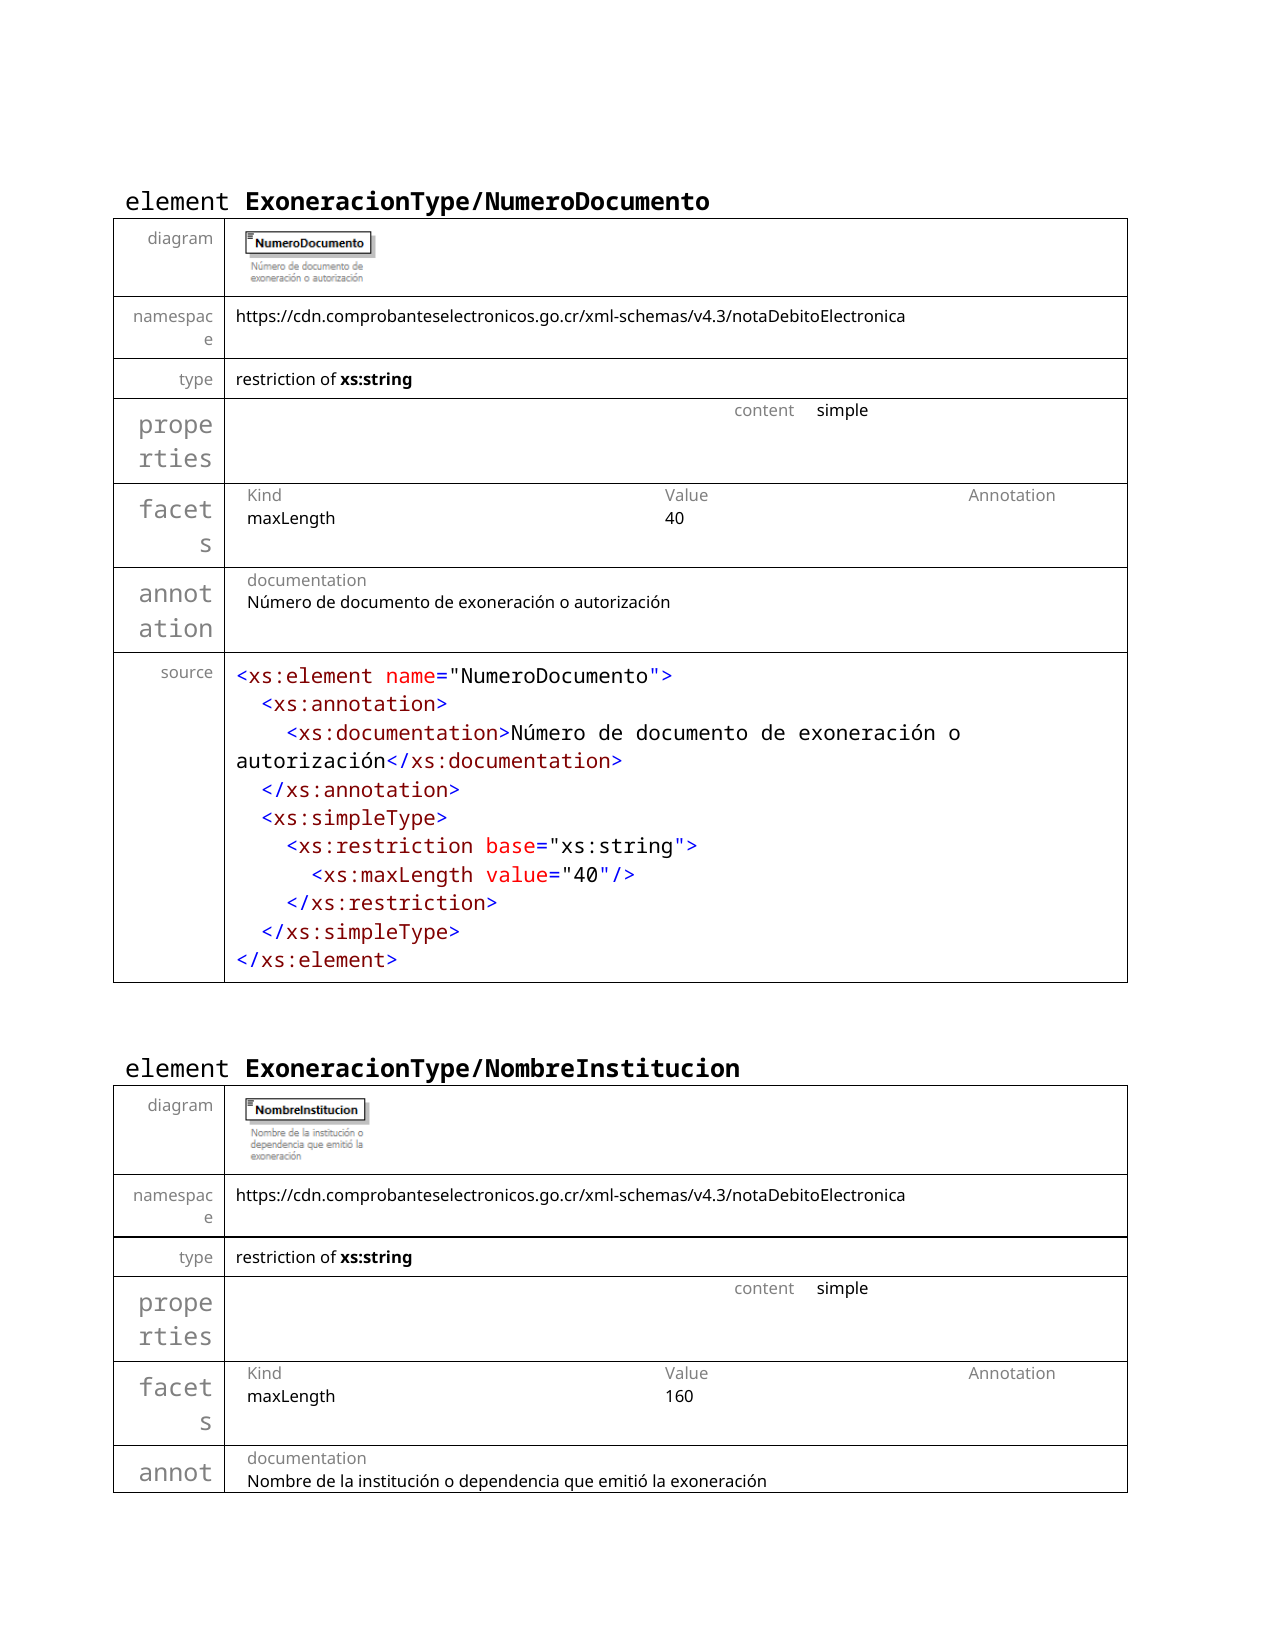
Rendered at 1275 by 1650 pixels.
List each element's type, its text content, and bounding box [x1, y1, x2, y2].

table_cell properties [114, 399, 224, 482]
table_header content [236, 399, 805, 421]
table_header content [236, 1277, 805, 1299]
table_cell restriction of xs:string [225, 359, 1127, 398]
table_cell facets [114, 1362, 224, 1445]
table_header Annotation [957, 1362, 1127, 1384]
table_header Value [654, 484, 957, 506]
table_cell annotation [114, 568, 224, 652]
table_cell restriction of xs:string [225, 1238, 1127, 1276]
table_header simple [805, 399, 1127, 421]
table_header documentation [236, 568, 1127, 591]
table_header documentation [236, 1446, 1127, 1469]
table_cell namespace [114, 1175, 224, 1236]
text element ExoneracionType/NumeroDocumento [125, 184, 1150, 218]
table_cell [225, 484, 1127, 567]
table_cell [225, 399, 1127, 482]
table_cell [225, 1446, 236, 1492]
table_cell Número de documento de exoneración o autorización [236, 591, 1127, 614]
table_cell 40 [654, 506, 957, 529]
table_cell [225, 1362, 1127, 1445]
table_header Kind [236, 1362, 654, 1384]
table_header simple [805, 1277, 1127, 1299]
table_cell namespace [114, 297, 224, 358]
table_cell 160 [654, 1384, 957, 1407]
table_cell https://cdn.comprobanteselectronicos.go.cr/xml-schemas/v4.3/notaDebitoElectronica [225, 1175, 1127, 1236]
table_cell [957, 1384, 1127, 1407]
table_cell annot [114, 1446, 224, 1492]
table_cell [225, 568, 1127, 652]
table_cell [957, 506, 1127, 529]
table_header [225, 1086, 1127, 1174]
text element ExoneracionType/NombreInstitucion [125, 1051, 1150, 1085]
table_cell [225, 1277, 1127, 1361]
picture [235, 1093, 380, 1167]
table_header diagram [114, 1086, 224, 1174]
table_cell maxLength [236, 506, 654, 529]
table_header Kind [236, 484, 654, 506]
table_cell maxLength [236, 1384, 654, 1407]
table_header Annotation [957, 484, 1127, 506]
table_header [225, 219, 1127, 296]
picture [235, 227, 386, 289]
table_cell <xs:element name="NumeroDocumento"> <xs:annotation> <xs:documentation>Número de documento de exoneración o autorización</xs:documentation> </xs:annotation> <xs:simpleType> <xs:restriction base="xs:string"> <xs:maxLength value="40"/> </xs:restriction> </xs:simpleType> </xs:element> [225, 653, 1127, 982]
table_cell source [114, 653, 224, 982]
table_cell Nombre de la institución o dependencia que emitió la exoneración [236, 1469, 1127, 1492]
table_cell type [114, 1238, 224, 1276]
table_cell facets [114, 484, 224, 567]
table_cell properties [114, 1277, 224, 1361]
table_header Value [654, 1362, 957, 1384]
table_header diagram [114, 219, 224, 296]
table_cell https://cdn.comprobanteselectronicos.go.cr/xml-schemas/v4.3/notaDebitoElectronica [225, 297, 1127, 358]
table_cell type [114, 359, 224, 398]
